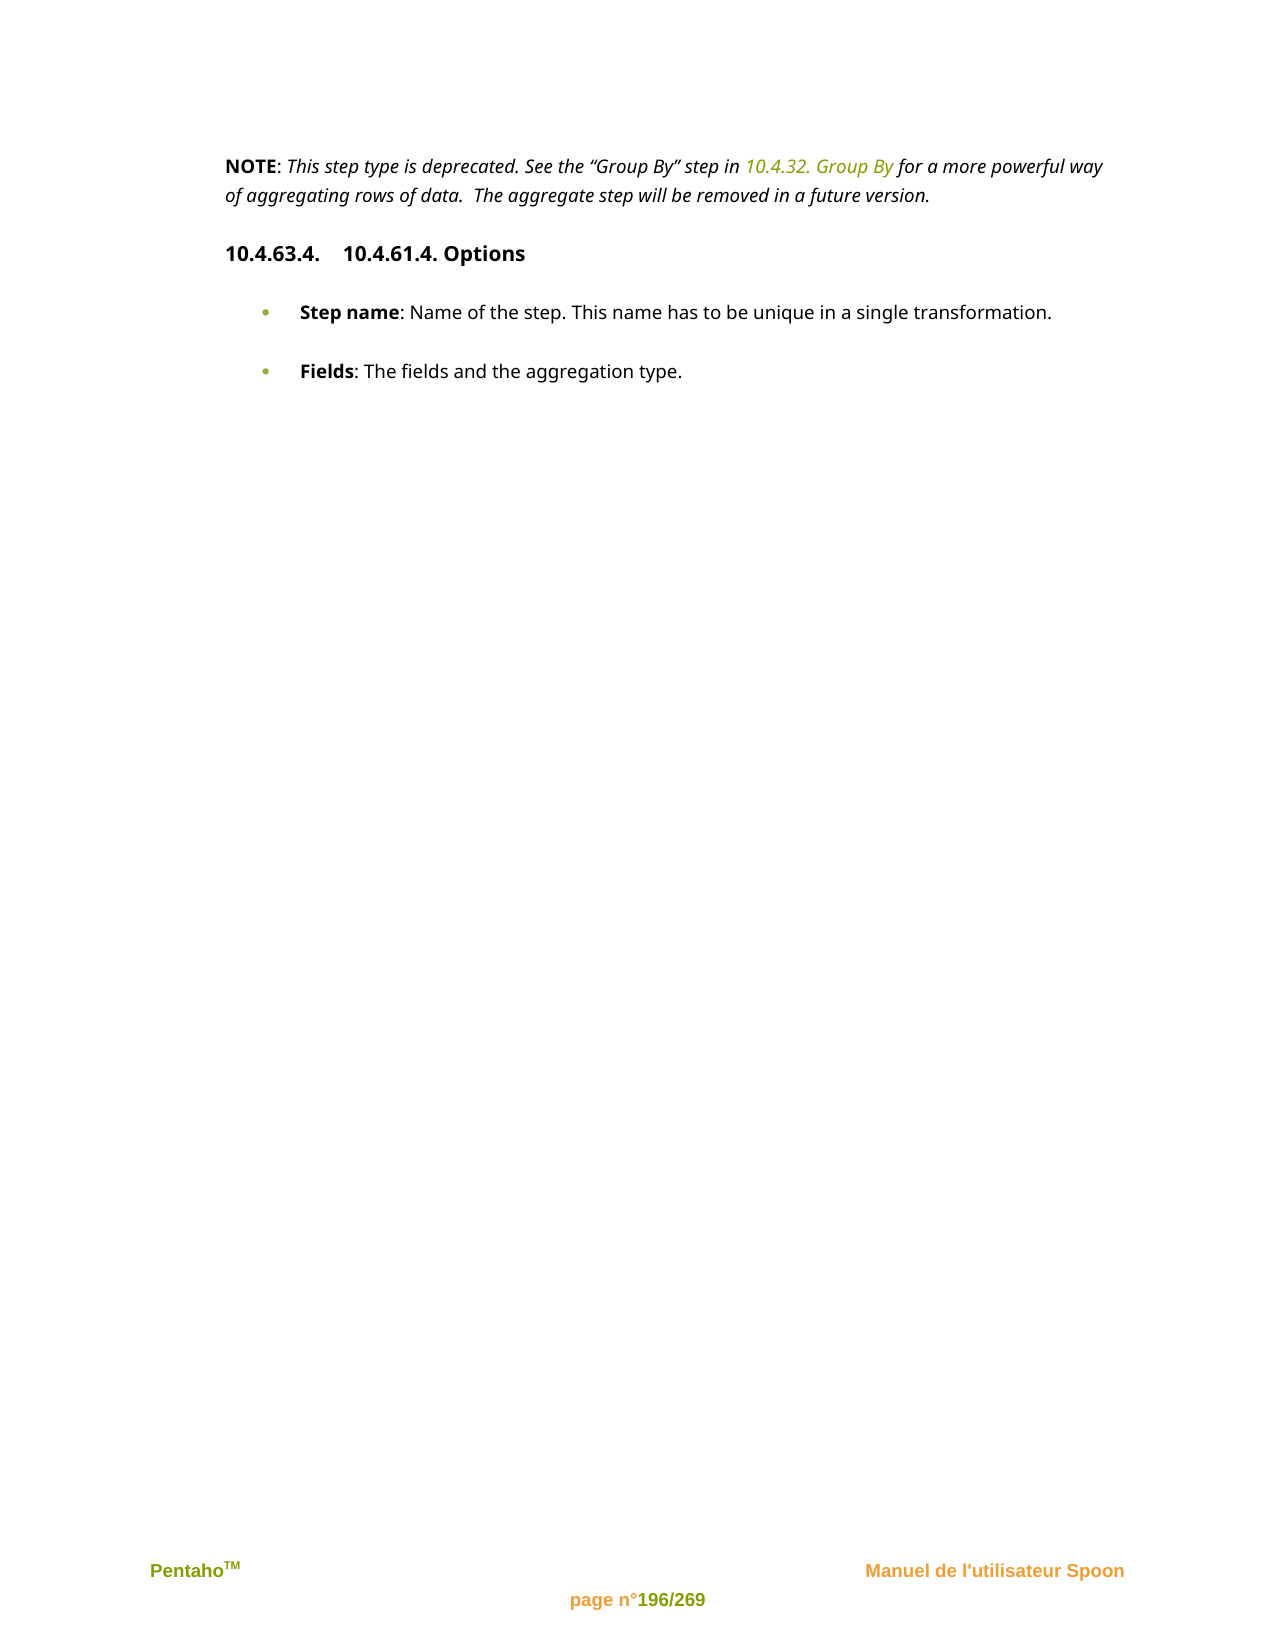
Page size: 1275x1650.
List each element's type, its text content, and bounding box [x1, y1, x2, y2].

list Step name: Name of the step. This name has to be unique in a single transformation. [262, 296, 1125, 326]
text NOTE: This step type is deprecated. See the “Group By” step in 10.4.32. Group By for a more powerful way of aggregating rows of data. The aggregate step will be removed in a future version. [225, 150, 1125, 208]
subtitle 10.4.61.4. Options [225, 238, 1125, 267]
list Fields: The fields and the aggregation type. [262, 355, 1125, 384]
